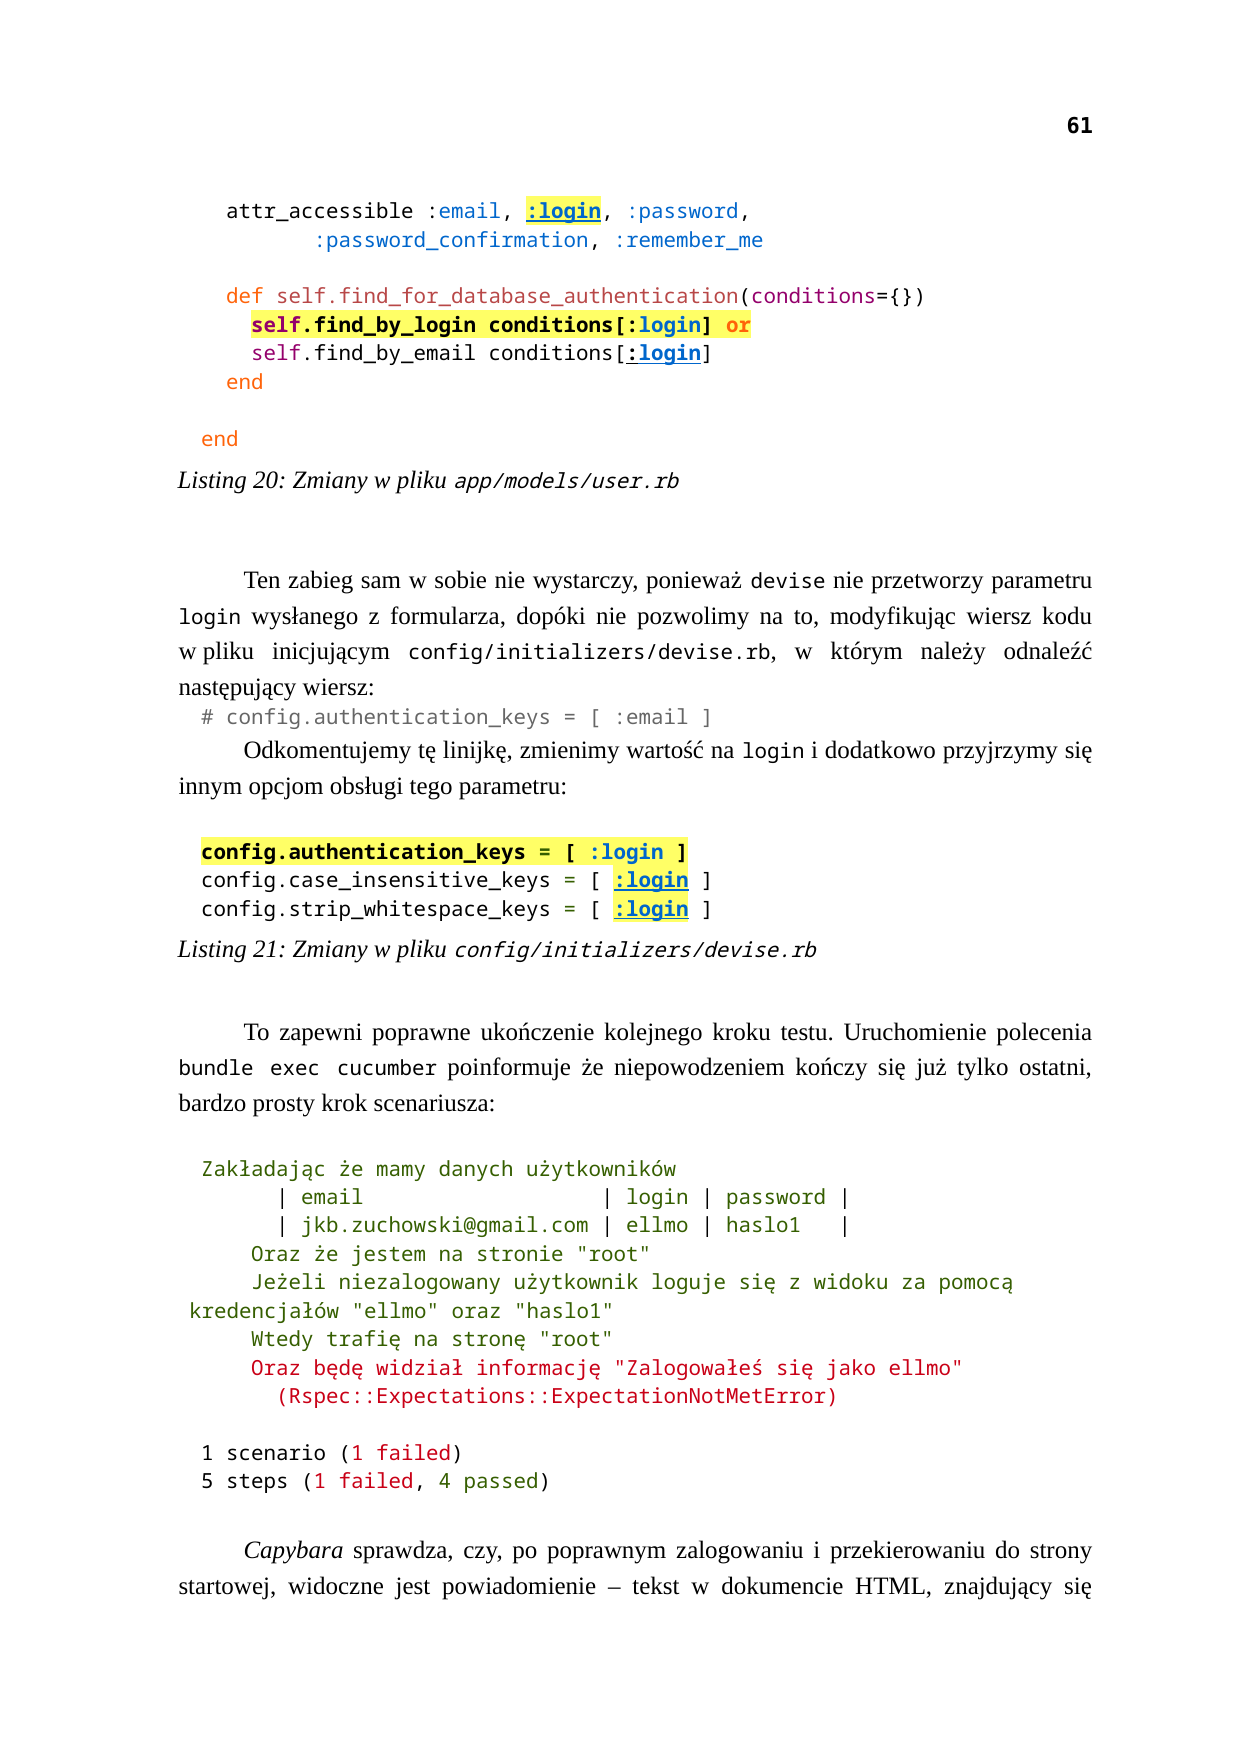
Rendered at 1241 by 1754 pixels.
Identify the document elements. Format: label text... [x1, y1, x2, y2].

table_header config.authentication_keys = [ :login ] config.case_insensitive_keys = [ :login ] config.strip_whitespace_keys = [ :login ] [177, 837, 1093, 922]
table_header # config.authentication_keys = [ :email ] [177, 702, 1093, 731]
table_header attr_accessible :email, :login, :password, :password_confirmation, :remember_me def self.find_for_database_authentication(conditions={}) self.find_by_login conditions[:login] or self.find_by_email conditions[:login] end end [177, 168, 1093, 452]
table_header Zakładając że mamy danych użytkowników | email | login | password | | jkb.zuchowski@gmail.com | ellmo | haslo1 | Oraz że jestem na stronie "root" Jeżeli niezalogowany użytkownik loguje się z widoku za pomocą kredencjałów "ellmo" oraz "haslo1" Wtedy trafię na stronę "root" Oraz będę widział informację "Zalogowałeś się jako ellmo" (Rspec::Expectations::ExpectationNotMetError) 1 scenario (1 failed) 5 steps (1 failed, 4 passed) [177, 1154, 1093, 1495]
list Listing 20: Zmiany w pliku app/models/user.rb [177, 465, 1093, 494]
text Odkomentujemy tę linijkę, zmienimy wartość na login i dodatkowo przyjrzymy się innym opcjom obsługi tego parametru: [178, 731, 1093, 801]
list Listing 21: Zmiany w pliku config/initializers/devise.rb [177, 934, 1093, 964]
text To zapewni poprawne ukończenie kolejnego kroku testu. Uruchomienie polecenia bundle exec cucumber poinformuje że niepowodzeniem kończy się już tylko ostatni, bardzo prosty krok scenariusza: [178, 1012, 1093, 1118]
text Ten zabieg sam w sobie nie wystarczy, ponieważ devise nie przetworzy parametru login wysłanego z formularza, dopóki nie pozwolimy na to, modyfikując wiersz kodu w pliku inicjującym config/initializers/devise.rb, w którym należy odnaleźć następujący wiersz: [178, 560, 1093, 702]
text Capybara sprawdza, czy, po poprawnym zalogowaniu i przekierowaniu do strony startowej, widoczne jest powiadomienie – tekst w dokumencie HTML, znajdujący się [178, 1530, 1093, 1601]
